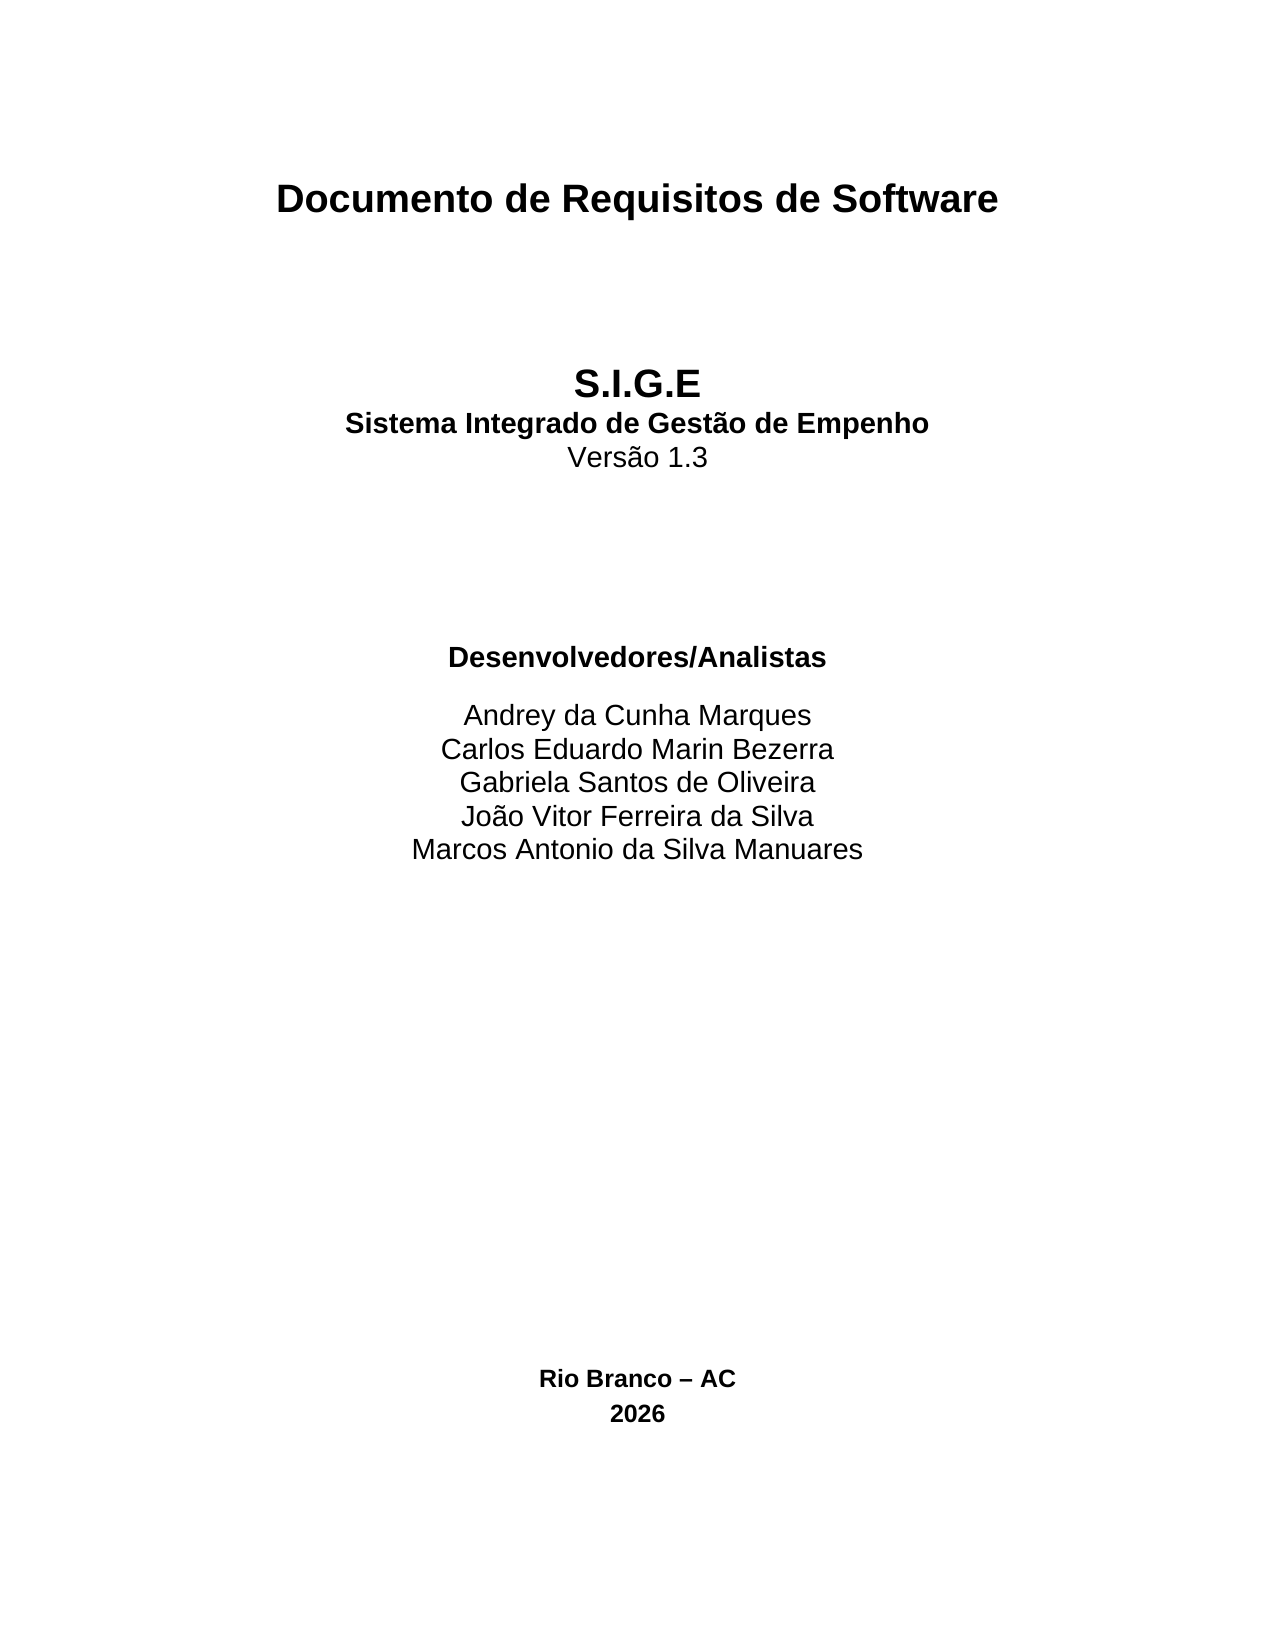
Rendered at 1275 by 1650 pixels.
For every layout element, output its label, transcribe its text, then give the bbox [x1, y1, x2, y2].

text Sistema Integrado de Gestão de Empenho [150, 406, 1125, 440]
text Documento de Requisitos de Software [150, 175, 1125, 221]
text João Vitor Ferreira da Silva [150, 799, 1125, 832]
text Andrey da Cunha Marques [150, 698, 1125, 732]
text S.I.G.E [150, 361, 1125, 406]
text Desenvolvedores/Analistas [150, 639, 1125, 673]
text Rio Branco – AC [150, 1363, 1125, 1392]
text 2026 [150, 1398, 1125, 1427]
text Gabriela Santos de Oliveira [150, 765, 1125, 799]
text Marcos Antonio da Silva Manuares [150, 832, 1125, 866]
text Carlos Eduardo Marin Bezerra [150, 732, 1125, 765]
text Versão 1.3 [150, 440, 1125, 473]
